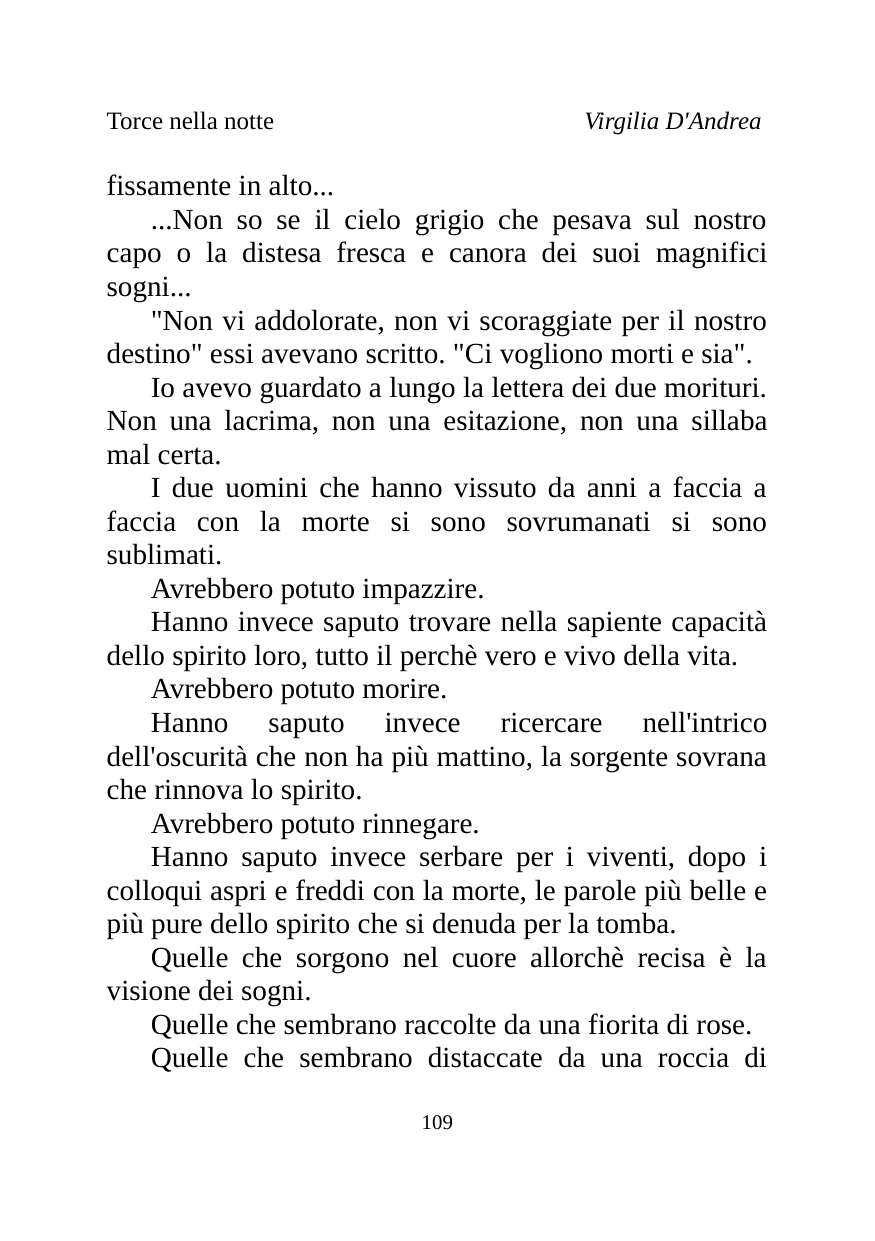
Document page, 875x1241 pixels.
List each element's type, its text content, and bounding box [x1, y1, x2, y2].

text Hanno saputo invece serbare per i viventi, dopo i colloqui aspri e freddi con la morte, le parole più belle e più pure dello spirito che si denuda per la tomba. [106, 839, 768, 940]
text Avrebbero potuto rinnegare. [106, 806, 768, 839]
text ...Non so se il cielo grigio che pesava sul nostro capo o la distesa fresca e canora dei suoi magnifici sogni... [106, 202, 768, 303]
text Io avevo guardato a lungo la lettera dei due morituri. Non una lacrima, non una esitazione, non una sillaba mal certa. [106, 370, 768, 470]
text Hanno saputo invece ricercare nell'intrico dell'oscurità che non ha più mattino, la sorgente sovrana che rinnova lo spirito. [106, 705, 768, 806]
text fissamente in alto... [106, 168, 768, 202]
text "Non vi addolorate, non vi scoraggiate per il nostro destino" essi avevano scritto. "Ci vogliono morti e sia". [106, 303, 768, 370]
text Avrebbero potuto morire. [106, 672, 768, 705]
text Quelle che sembrano distaccate da una roccia di [106, 1041, 768, 1074]
text Quelle che sorgono nel cuore allorchè recisa è la visione dei sogni. [106, 940, 768, 1007]
text Quelle che sembrano raccolte da una fiorita di rose. [106, 1007, 768, 1041]
text Hanno invece saputo trovare nella sapiente capacità dello spirito loro, tutto il perchè vero e vivo della vita. [106, 604, 768, 672]
text Avrebbero potuto impazzire. [106, 571, 768, 604]
text I due uomini che hanno vissuto da anni a faccia a faccia con la morte si sono sovrumanati si sono sublimati. [106, 470, 768, 571]
